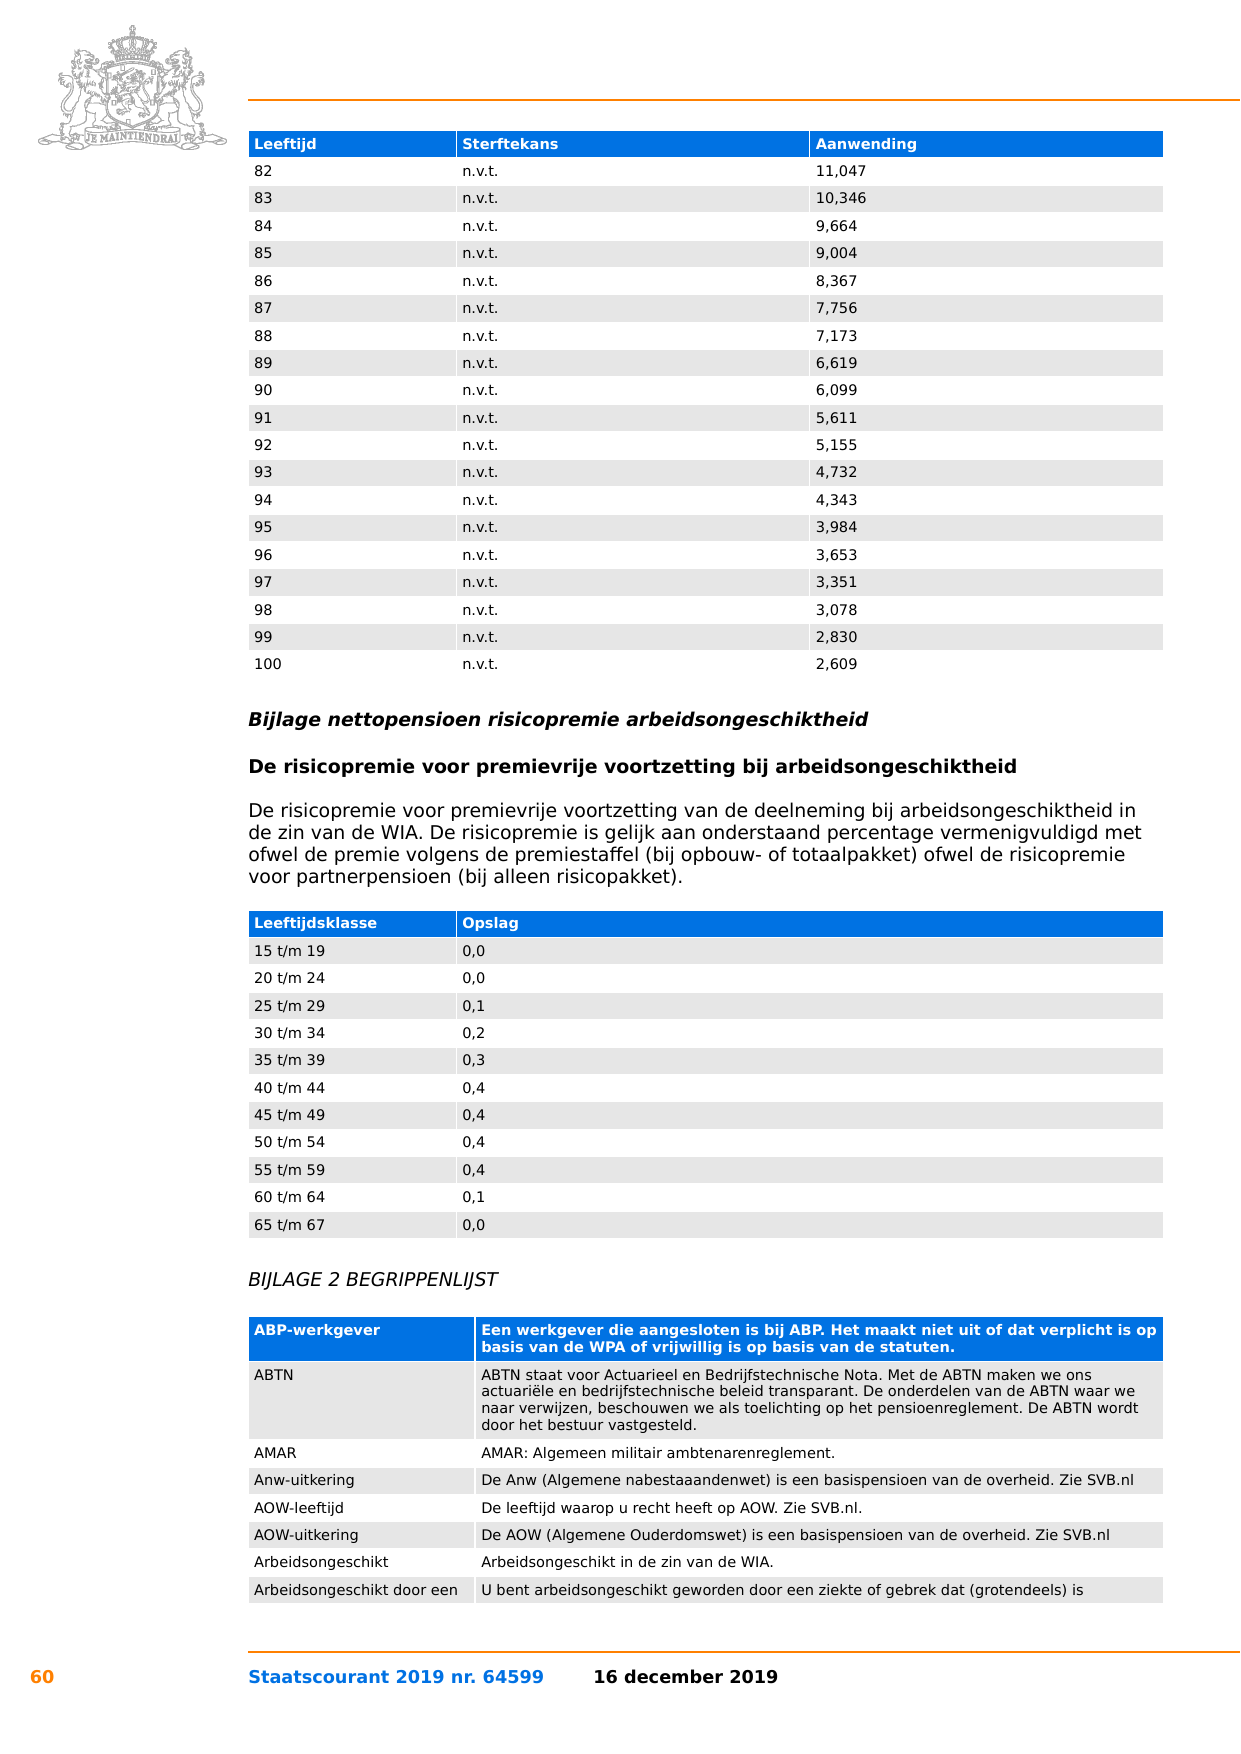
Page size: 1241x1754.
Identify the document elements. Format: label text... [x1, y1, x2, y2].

table_cell 0,1 [457, 1185, 1163, 1211]
table_cell 100 [249, 651, 456, 678]
table_cell De AOW (Algemene Ouderdomswet) is een basispensioen van de overheid. Zie SVB.nl [476, 1522, 1163, 1548]
table_cell 15 t/m 19 [249, 938, 456, 964]
table_cell 5,155 [810, 432, 1163, 459]
table_cell 86 [249, 268, 456, 294]
table_cell 30 t/m 34 [249, 1020, 456, 1046]
table_cell De Anw (Algemene nabestaaandenwet) is een basispensioen van de overheid. Zie SVB.nl [476, 1468, 1163, 1494]
table_cell n.v.t. [457, 350, 809, 376]
table_cell 84 [249, 213, 456, 239]
table_cell n.v.t. [457, 624, 809, 650]
table_cell 50 t/m 54 [249, 1130, 456, 1156]
table_cell 97 [249, 569, 456, 596]
table_cell 3,653 [810, 542, 1163, 568]
picture [38, 25, 227, 150]
table_cell 0,1 [457, 993, 1163, 1019]
table_cell 60 t/m 64 [249, 1185, 456, 1211]
table_cell n.v.t. [457, 213, 809, 239]
table_cell 3,078 [810, 597, 1163, 623]
table_header Leeftijdsklasse [249, 911, 456, 937]
table_cell 7,173 [810, 323, 1163, 349]
table_cell n.v.t. [457, 378, 809, 404]
table_cell n.v.t. [457, 515, 809, 541]
text De risicopremie voor premievrije voortzetting van de deelneming bij arbeidsongeschiktheid in de zin van de WIA. De risicopremie is gelijk aan onderstaand percentage vermenigvuldigd met ofwel de premie volgens de premiestaffel (bij opbouw- of totaalpakket) ofwel de risicopremie voor partnerpensioen (bij alleen risicopakket). [248, 800, 1163, 888]
table_cell n.v.t. [457, 186, 809, 212]
table_cell 65 t/m 67 [249, 1212, 456, 1238]
table_cell Arbeidsongeschikt in de zin van de WIA. [476, 1550, 1163, 1576]
table_cell 0,0 [457, 1212, 1163, 1238]
table_cell 85 [249, 241, 456, 267]
table_cell 10,346 [810, 186, 1163, 212]
table_cell n.v.t. [457, 432, 809, 459]
subtitle BIJLAGE 2 BEGRIPPENLIJST [248, 1269, 1163, 1291]
table_cell n.v.t. [457, 542, 809, 568]
table_header Aanwending [810, 131, 1163, 157]
table_cell 4,343 [810, 487, 1163, 513]
table_cell 2,609 [810, 651, 1163, 678]
table_cell ABTN staat voor Actuarieel en Bedrijfstechnische Nota. Met de ABTN maken we ons actuariële en bedrijfstechnische beleid transparant. De onderdelen van de ABTN waar we naar verwijzen, beschouwen we als toelichting op het pensioenreglement. De ABTN wordt door het bestuur vastgesteld. [476, 1362, 1163, 1439]
subtitle Bijlage nettopensioen risicopremie arbeidsongeschiktheid [248, 709, 1163, 731]
table_cell 0,0 [457, 965, 1163, 992]
table_cell 7,756 [810, 295, 1163, 322]
table_cell 92 [249, 432, 456, 459]
table_cell n.v.t. [457, 487, 809, 513]
table_cell Arbeidsongeschikt door een [249, 1577, 474, 1603]
table_cell ABTN [249, 1362, 474, 1439]
table_cell 0,4 [457, 1102, 1163, 1129]
table_cell 40 t/m 44 [249, 1075, 456, 1101]
table_cell 45 t/m 49 [249, 1102, 456, 1129]
table_header Een werkgever die aangesloten is bij ABP. Het maakt niet uit of dat verplicht is op basis van de WPA of vrijwillig is op basis van de statuten. [476, 1317, 1163, 1361]
table_cell n.v.t. [457, 405, 809, 431]
table_cell 0,0 [457, 938, 1163, 964]
table_cell AMAR: Algemeen militair ambtenarenreglement. [476, 1440, 1163, 1466]
table_cell 2,830 [810, 624, 1163, 650]
table_cell 6,099 [810, 378, 1163, 404]
table_header Sterftekans [457, 131, 809, 157]
table_cell 9,004 [810, 241, 1163, 267]
table_cell n.v.t. [457, 323, 809, 349]
table_cell n.v.t. [457, 597, 809, 623]
table_cell 0,2 [457, 1020, 1163, 1046]
table_cell 4,732 [810, 460, 1163, 486]
table_cell 88 [249, 323, 456, 349]
table_cell n.v.t. [457, 295, 809, 322]
table_cell 0,3 [457, 1048, 1163, 1074]
table_cell 91 [249, 405, 456, 431]
table_cell 98 [249, 597, 456, 623]
table_cell n.v.t. [457, 158, 809, 185]
table_cell Anw-uitkering [249, 1468, 474, 1494]
table_cell Arbeidsongeschikt [249, 1550, 474, 1576]
table_header Leeftijd [249, 131, 456, 157]
table_cell 3,984 [810, 515, 1163, 541]
table_cell AMAR [249, 1440, 474, 1466]
table_cell 55 t/m 59 [249, 1157, 456, 1183]
table_cell 93 [249, 460, 456, 486]
table_cell n.v.t. [457, 569, 809, 596]
table_cell 11,047 [810, 158, 1163, 185]
table_cell 90 [249, 378, 456, 404]
table_cell 25 t/m 29 [249, 993, 456, 1019]
table_cell 8,367 [810, 268, 1163, 294]
table_cell 20 t/m 24 [249, 965, 456, 992]
table_cell 95 [249, 515, 456, 541]
table_cell 6,619 [810, 350, 1163, 376]
table_cell AOW-leeftijd [249, 1495, 474, 1521]
table_header ABP-werkgever [249, 1317, 474, 1361]
table_cell 83 [249, 186, 456, 212]
table_cell 5,611 [810, 405, 1163, 431]
table_cell 0,4 [457, 1157, 1163, 1183]
table_cell 89 [249, 350, 456, 376]
table_cell AOW-uitkering [249, 1522, 474, 1548]
table_cell 87 [249, 295, 456, 322]
table_cell n.v.t. [457, 268, 809, 294]
table_header Opslag [457, 911, 1163, 937]
table_cell 99 [249, 624, 456, 650]
table_cell n.v.t. [457, 241, 809, 267]
table_cell 82 [249, 158, 456, 185]
table_cell De leeftijd waarop u recht heeft op AOW. Zie SVB.nl. [476, 1495, 1163, 1521]
table_cell 35 t/m 39 [249, 1048, 456, 1074]
table_cell 3,351 [810, 569, 1163, 596]
table_cell n.v.t. [457, 651, 809, 678]
table_cell 9,664 [810, 213, 1163, 239]
table_cell 0,4 [457, 1130, 1163, 1156]
table_cell 96 [249, 542, 456, 568]
table_cell U bent arbeidsongeschikt geworden door een ziekte of gebrek dat (grotendeels) is [476, 1577, 1163, 1603]
table_cell 94 [249, 487, 456, 513]
table_cell n.v.t. [457, 460, 809, 486]
table_cell 0,4 [457, 1075, 1163, 1101]
subtitle De risicopremie voor premievrije voortzetting bij arbeidsongeschiktheid [248, 756, 1163, 778]
